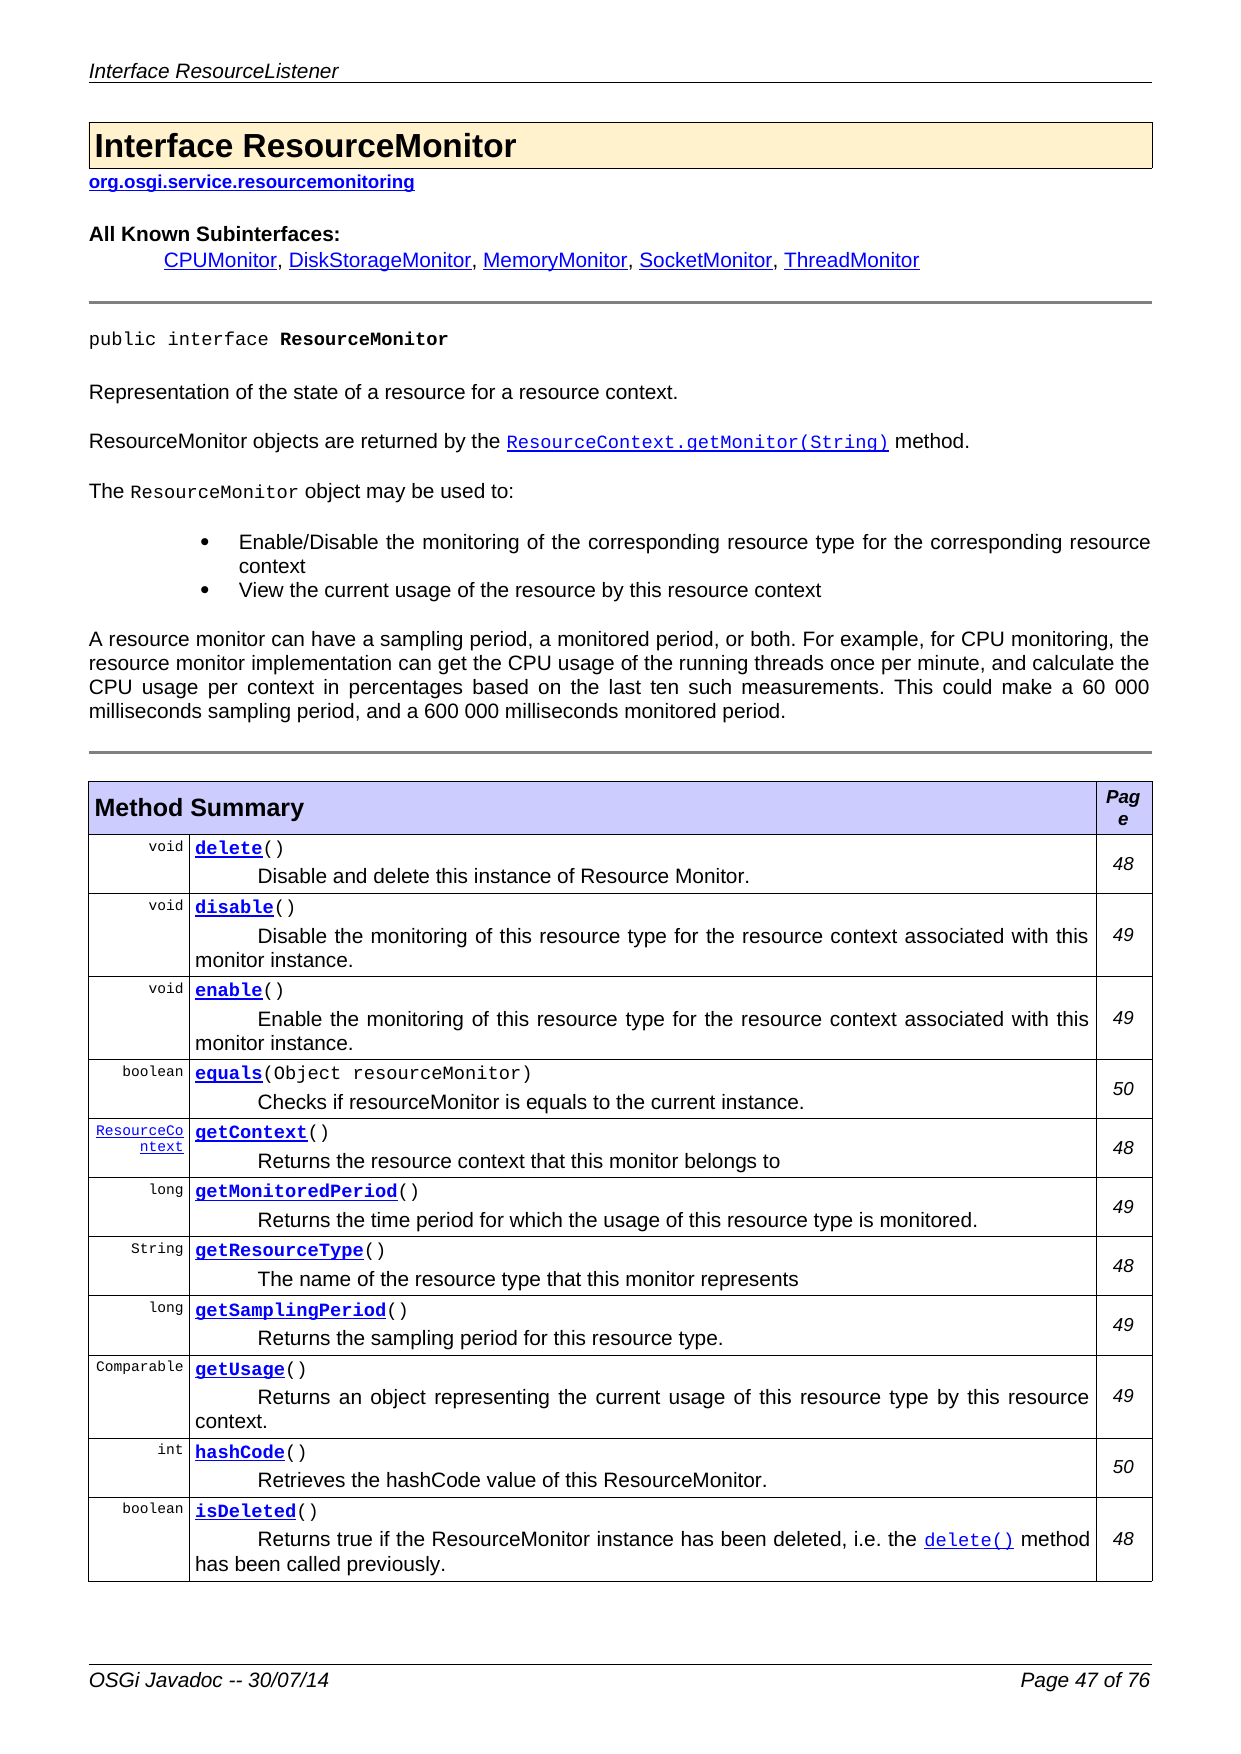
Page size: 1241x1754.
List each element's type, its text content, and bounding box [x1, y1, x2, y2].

table_cell 48 [1097, 835, 1152, 893]
table_cell Comparable [89, 1356, 189, 1437]
table_cell long [89, 1178, 189, 1236]
table_cell getContext() Returns the resource context that this monitor belongs to [190, 1119, 1096, 1177]
table_cell getResourceType() The name of the resource type that this monitor represents [190, 1237, 1096, 1295]
table_cell equals(Object resourceMonitor) Checks if resourceMonitor is equals to the current instance. [190, 1060, 1096, 1118]
table_cell delete() Disable and delete this instance of Resource Monitor. [190, 835, 1096, 893]
table_header Page [1097, 782, 1152, 834]
table_cell getUsage() Returns an object representing the current usage of this resource type by this resource context. [190, 1356, 1096, 1437]
table_cell isDeleted() Returns true if the ResourceMonitor instance has been deleted, i.e. the delete() method has been called previously. [190, 1498, 1096, 1581]
table_cell 49 [1097, 977, 1152, 1059]
table_cell boolean [89, 1498, 189, 1581]
table_cell 48 [1097, 1237, 1152, 1295]
text public interface ResourceMonitor [88, 330, 1152, 351]
text The ResourceMonitor object may be used to: [88, 479, 1152, 504]
table_cell 49 [1097, 894, 1152, 976]
text CPUMonitor, DiskStorageMonitor, MemoryMonitor, SocketMonitor, ThreadMonitor [163, 248, 1152, 272]
table_cell disable() Disable the monitoring of this resource type for the resource context associated with this monitor instance. [190, 894, 1096, 976]
table_cell 48 [1097, 1119, 1152, 1177]
table_cell 50 [1097, 1060, 1152, 1118]
table_cell getSamplingPeriod() Returns the sampling period for this resource type. [190, 1296, 1096, 1354]
table_cell boolean [89, 1060, 189, 1118]
table_cell 49 [1097, 1356, 1152, 1437]
table_cell void [89, 977, 189, 1059]
text org.osgi.service.resourcemonitoring [88, 171, 1152, 193]
list View the current usage of the resource by this resource context [201, 577, 1152, 602]
text ResourceMonitor objects are returned by the ResourceContext.getMonitor(String) method. [88, 429, 1152, 454]
table_cell 49 [1097, 1296, 1152, 1354]
table_cell 48 [1097, 1498, 1152, 1581]
text Representation of the state of a resource for a resource context. [88, 380, 1152, 404]
table_cell int [89, 1439, 189, 1497]
table_cell getMonitoredPeriod() Returns the time period for which the usage of this resource type is monitored. [190, 1178, 1096, 1236]
table_header Method Summary [89, 782, 1096, 834]
table_cell hashCode() Retrieves the hashCode value of this ResourceMonitor. [190, 1439, 1096, 1497]
text A resource monitor can have a sampling period, a monitored period, or both. For example, for CPU monitoring, the resource monitor implementation can get the CPU usage of the running threads once per minute, and calculate the CPU usage per context in percentages based on the last ten such measurements. This could make a 60 000 milliseconds sampling period, and a 600 000 milliseconds monitored period. [88, 627, 1152, 722]
table_cell void [89, 835, 189, 893]
table_cell String [89, 1237, 189, 1295]
table_cell enable() Enable the monitoring of this resource type for the resource context associated with this monitor instance. [190, 977, 1096, 1059]
table_cell ResourceContext [89, 1119, 189, 1177]
list Enable/Disable the monitoring of the corresponding resource type for the corresponding resource context [201, 529, 1152, 577]
table_cell 49 [1097, 1178, 1152, 1236]
subtitle Interface ResourceMonitor [90, 123, 1152, 168]
table_cell void [89, 894, 189, 976]
table_cell 50 [1097, 1439, 1152, 1497]
table_cell long [89, 1296, 189, 1354]
subtitle All Known Subinterfaces: [88, 222, 1152, 246]
